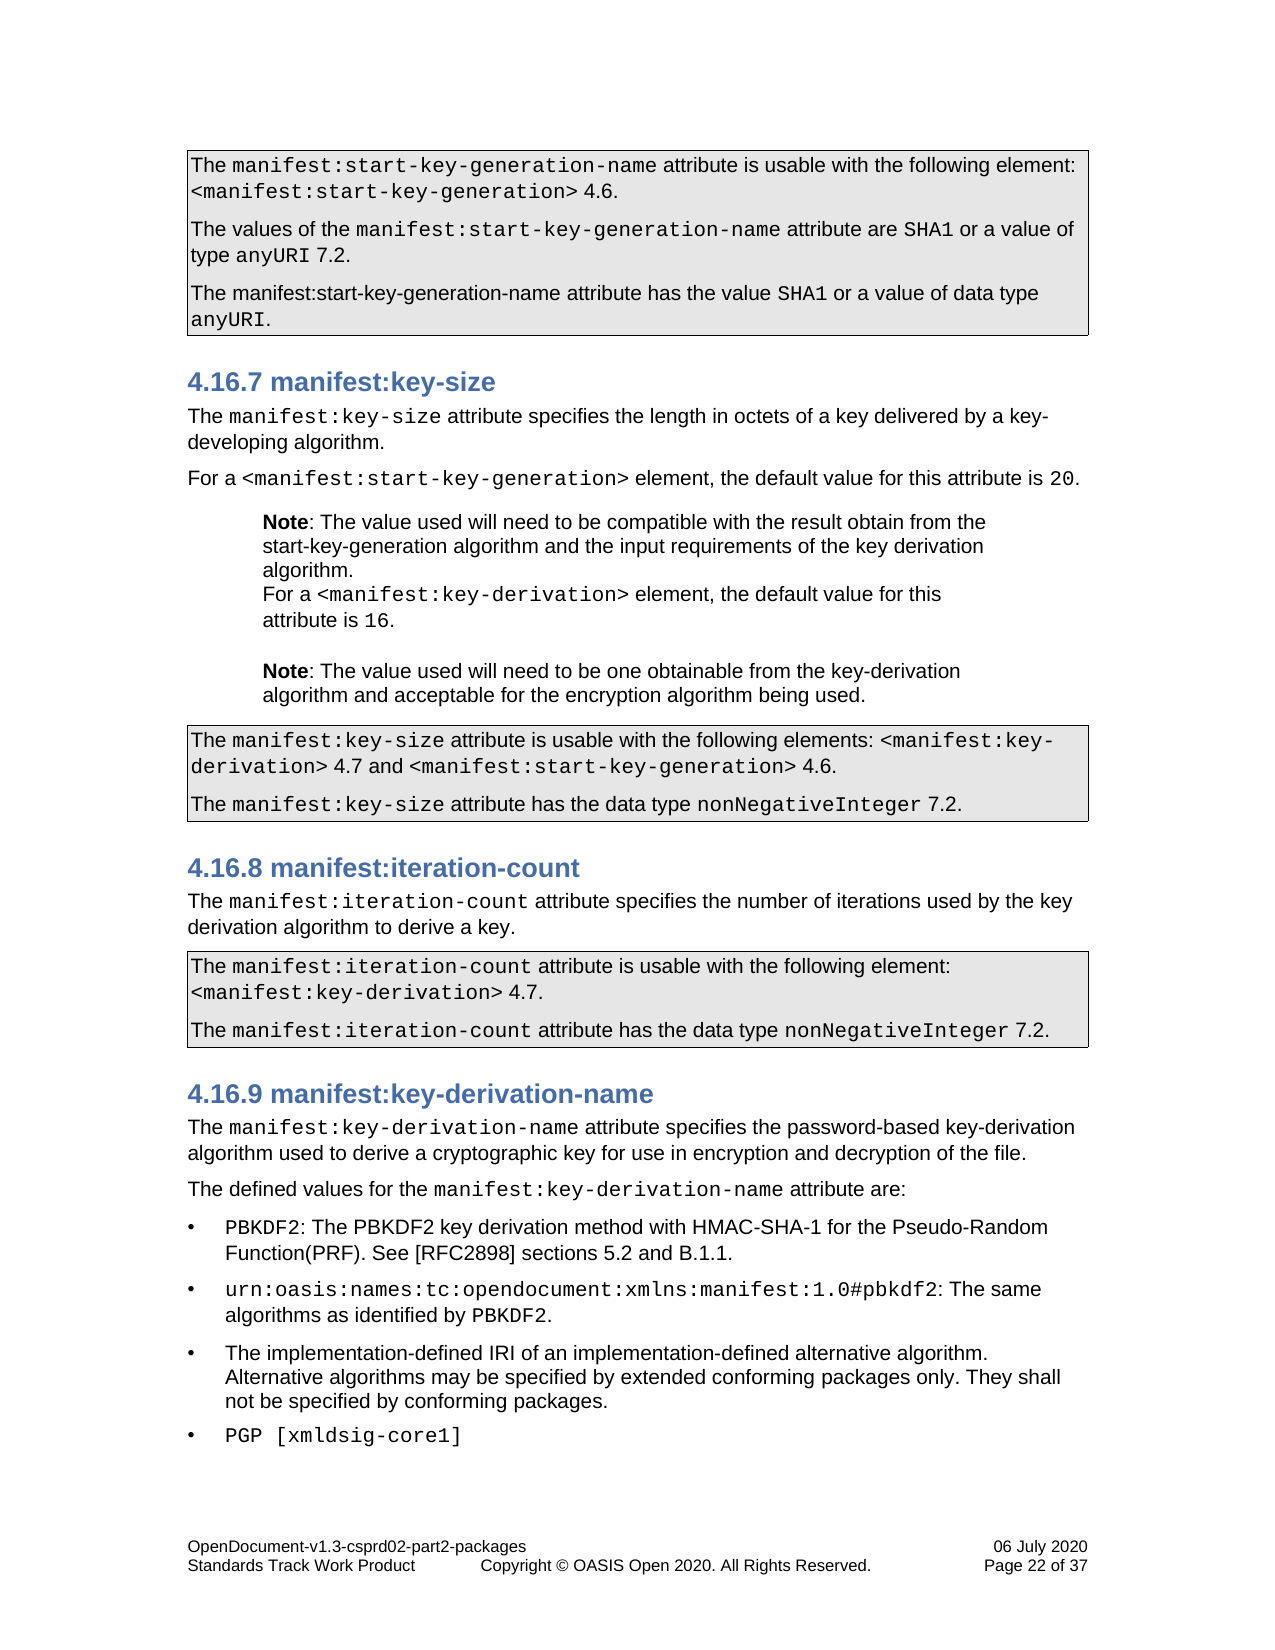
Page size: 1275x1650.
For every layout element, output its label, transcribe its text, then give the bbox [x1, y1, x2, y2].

list The manifest:start-key-generation-name attribute is usable with the following element: <manifest:start-key-generation> 4.6. [188, 151, 1088, 205]
list PBKDF2: The PBKDF2 key derivation method with HMAC-SHA-1 for the Pseudo-Random Function(PRF). See [RFC2898] sections 5.2 and B.1.1. [187, 1215, 1088, 1265]
subtitle manifest:key-derivation-name [187, 1078, 1088, 1109]
list The manifest:key-size attribute is usable with the following elements: <manifest:key-derivation> 4.7 and <manifest:start-key-generation> 4.6. [188, 726, 1088, 780]
list The manifest:iteration-count attribute is usable with the following element: <manifest:key-derivation> 4.7. [188, 952, 1088, 1006]
text The manifest:key-size attribute specifies the length in octets of a key delivered by a key-developing algorithm. [187, 404, 1088, 453]
text Note: The value used will need to be compatible with the result obtain from the start-key-generation algorithm and the input requirements of the key derivation algorithm. For a <manifest:key-derivation> element, the default value for this attribute is 16. [262, 510, 1013, 633]
list PGP [xmldsig-core1] [187, 1425, 1088, 1448]
subtitle manifest:key-size [187, 366, 1088, 398]
list The manifest:key-size attribute has the data type nonNegativeInteger 7.2. [188, 789, 1088, 821]
text Note: The value used will need to be one obtainable from the key-derivation algorithm and acceptable for the encryption algorithm being used. [262, 658, 1013, 706]
list The manifest:iteration-count attribute has the data type nonNegativeInteger 7.2. [188, 1015, 1088, 1047]
list urn:oasis:names:tc:opendocument:xmlns:manifest:1.0#pbkdf2: The same algorithms as identified by PBKDF2. [187, 1277, 1088, 1328]
text The manifest:key-derivation-name attribute specifies the password-based key-derivation algorithm used to derive a cryptographic key for use in encryption and decryption of the file. [187, 1115, 1088, 1165]
subtitle manifest:iteration-count [187, 852, 1088, 883]
list The implementation-defined IRI of an implementation-defined alternative algorithm. Alternative algorithms may be specified by extended conforming packages only. They shall not be specified by conforming packages. [187, 1341, 1088, 1413]
list The values of the manifest:start-key-generation-name attribute are SHA1 or a value of type anyURI 7.2. [188, 214, 1088, 268]
text The defined values for the manifest:key-derivation-name attribute are: [187, 1177, 1088, 1203]
text The manifest:iteration-count attribute specifies the number of iterations used by the key derivation algorithm to derive a key. [187, 889, 1088, 939]
list The manifest:start-key-generation-name attribute has the value SHA1 or a value of data type anyURI. [188, 277, 1088, 335]
text For a <manifest:start-key-generation> element, the default value for this attribute is 20. [187, 466, 1088, 491]
